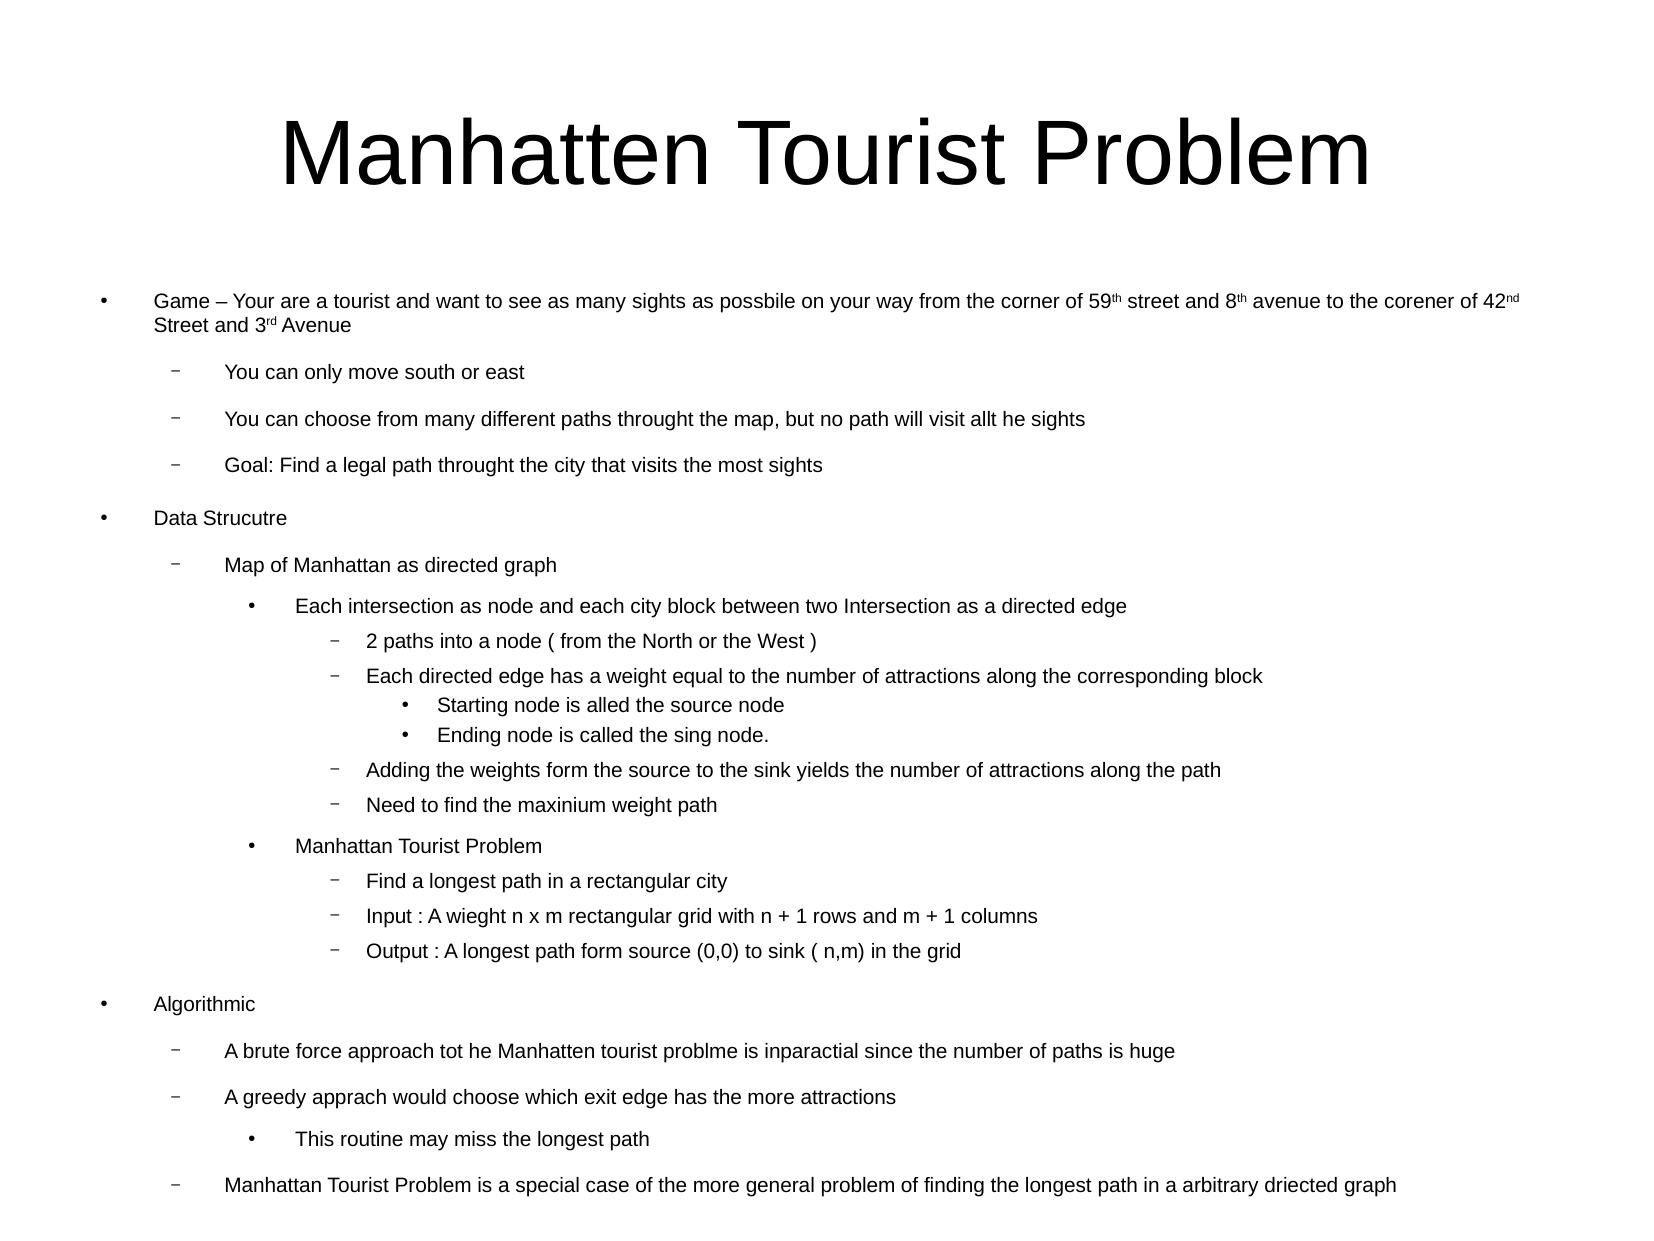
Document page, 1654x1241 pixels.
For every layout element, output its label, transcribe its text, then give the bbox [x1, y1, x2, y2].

list Game – Your are a tourist and want to see as many sights as possbile on your way from the corner of 59th street and 8th avenue to the corener of 42nd Street and 3rd Avenue You can only move south or east You can choose from many different paths throught the map, but no path will visit allt he sights Goal: Find a legal path throught the city that visits the most sights Data Strucutre Map of Manhattan as directed graph Each intersection as node and each city block between two Intersection as a directed edge 2 paths into a node ( from the North or the West ) Each directed edge has a weight equal to the number of attractions along the corresponding block Starting node is alled the source node Ending node is called the sing node. Adding the weights form the source to the sink yields the number of attractions along the path Need to find the maxinium weight path Manhattan Tourist Problem Find a longest path in a rectangular city Input : A wieght n x m rectangular grid with n + 1 rows and m + 1 columns Output : A longest path form source (0,0) to sink ( n,m) in the grid Algorithmic A brute force approach tot he Manhatten tourist problme is inparactial since the number of paths is huge A greedy apprach would choose which exit edge has the more attractions This routine may miss the longest path Manhattan Tourist Problem is a special case of the more general problem of finding the longest path in a arbitrary driected graph [82, 290, 1571, 1229]
title Manhatten Tourist Problem [82, 49, 1571, 257]
